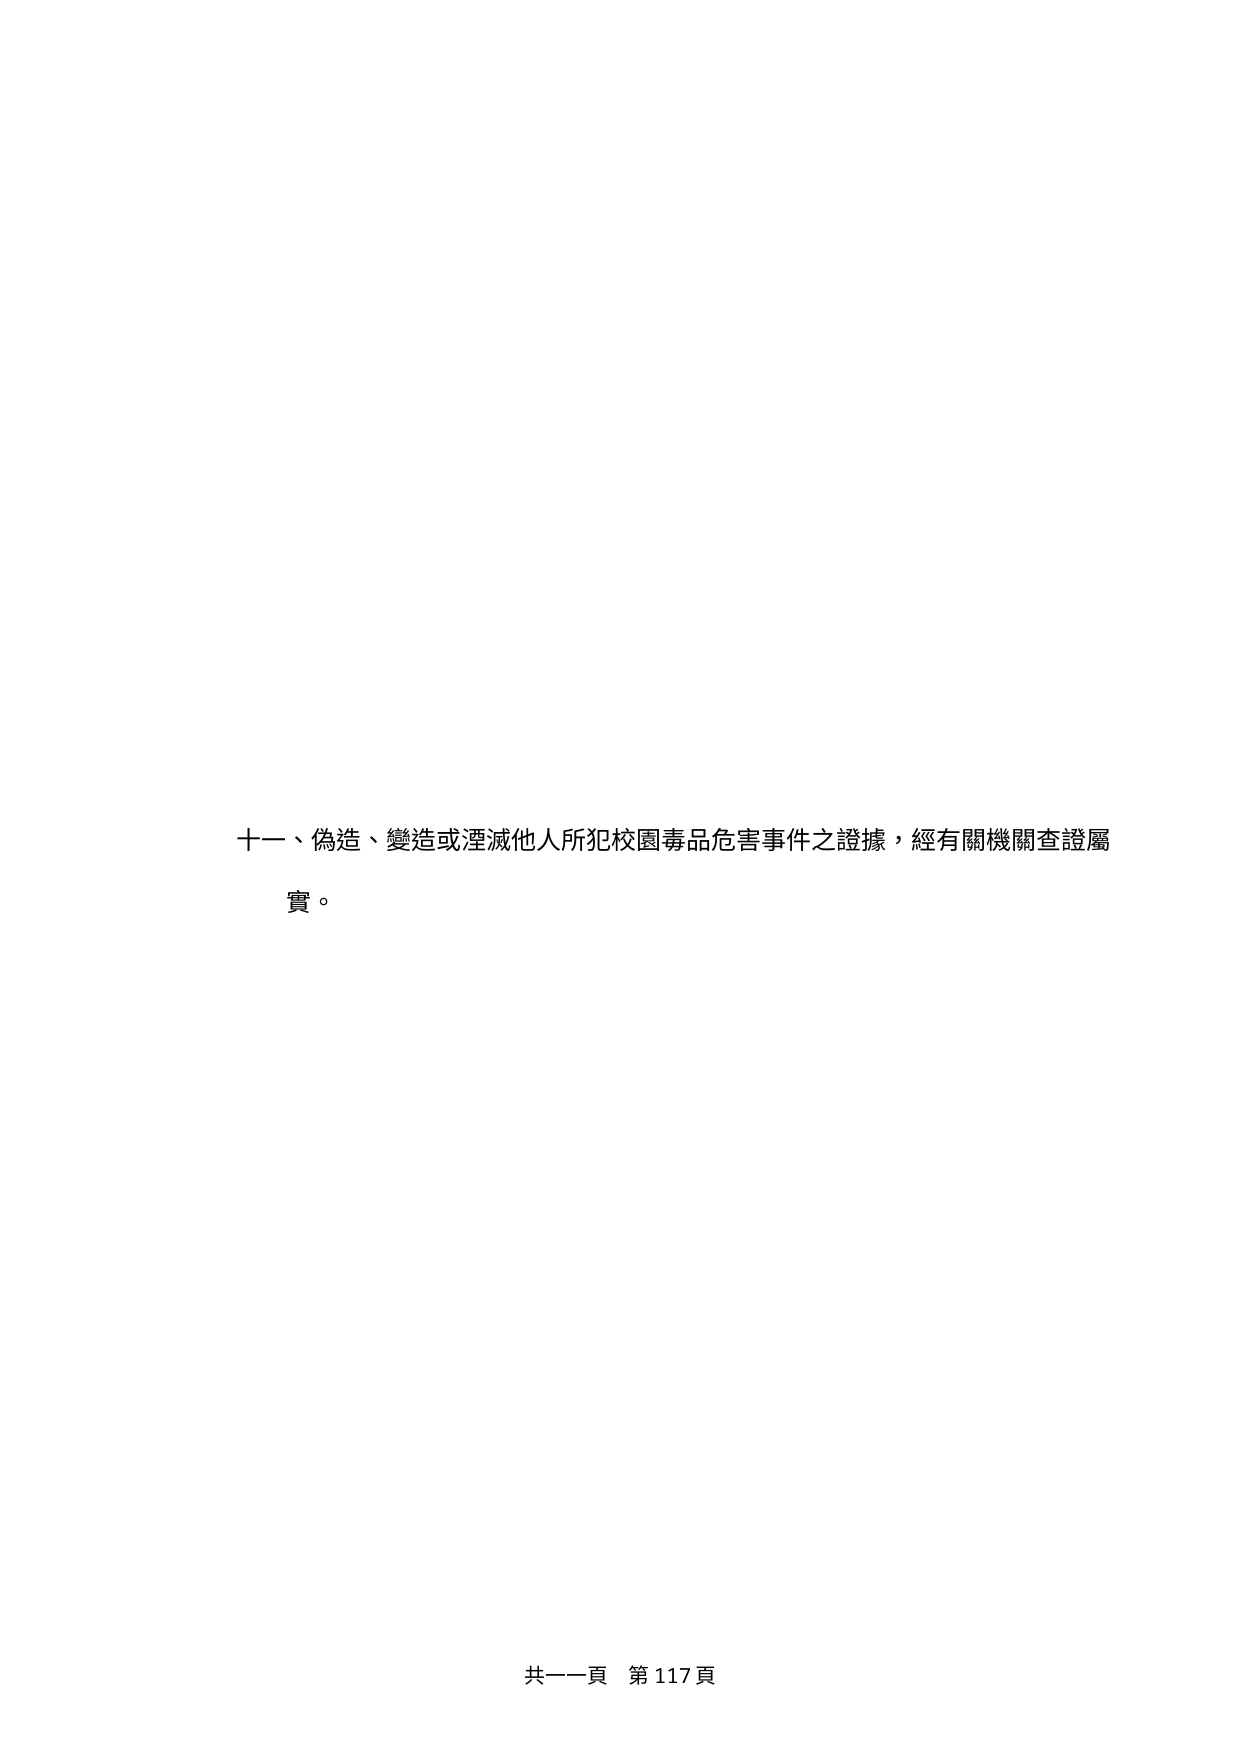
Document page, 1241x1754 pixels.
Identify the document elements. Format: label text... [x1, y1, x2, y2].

text 十一、偽造、變造或湮滅他人所犯校園毒品危害事件之證據，經有關機關查證屬實。 [236, 797, 1122, 922]
